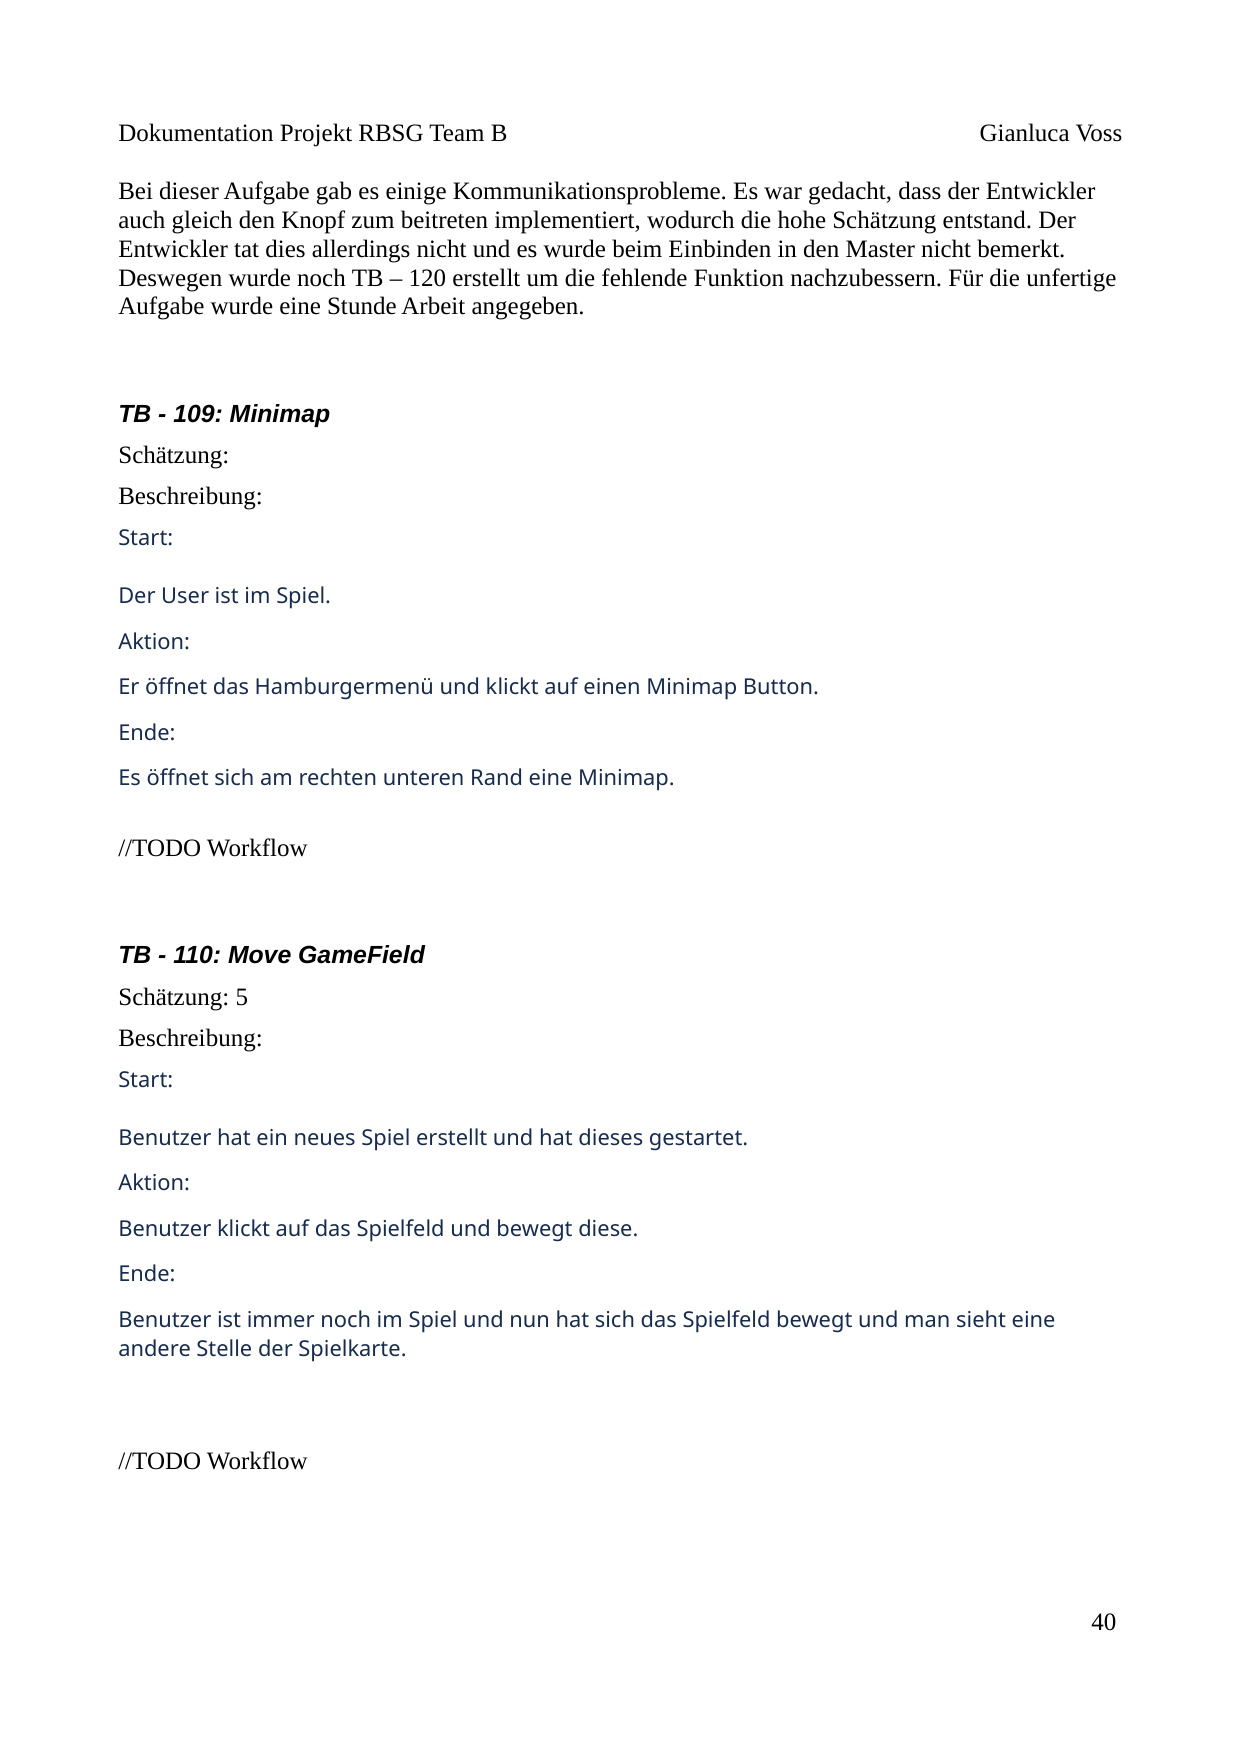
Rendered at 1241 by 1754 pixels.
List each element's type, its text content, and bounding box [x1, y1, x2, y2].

text Ende: [118, 717, 1122, 746]
text Aktion: [118, 1167, 1122, 1197]
text Start: [118, 522, 1122, 552]
text Start: [118, 1064, 1122, 1094]
text Benutzer klickt auf das Spielfeld und bewegt diese. [118, 1213, 1122, 1243]
text Ende: [118, 1258, 1122, 1288]
text Bei dieser Aufgabe gab es einige Kommunikationsprobleme. Es war gedacht, dass der Entwickler auch gleich den Knopf zum beitreten implementiert, wodurch die hohe Schätzung entstand. Der Entwickler tat dies allerdings nicht und es wurde beim Einbinden in den Master nicht bemerkt. Deswegen wurde noch TB – 120 erstellt um die fehlende Funktion nachzubessern. Für die unfertige Aufgabe wurde eine Stunde Arbeit angegeben. [118, 176, 1122, 320]
text //TODO Workflow [118, 833, 1122, 862]
text Beschreibung: [118, 1023, 1122, 1052]
subtitle TB - 109: Minimap [118, 399, 1122, 427]
text Es öffnet sich am rechten unteren Rand eine Minimap. [118, 762, 1122, 792]
text Schätzung: [118, 440, 1122, 469]
text Schätzung: 5 [118, 982, 1122, 1010]
text //TODO Workflow [118, 1446, 1122, 1474]
text Benutzer ist immer noch im Spiel und nun hat sich das Spielfeld bewegt und man sieht eine andere Stelle der Spielkarte. [118, 1304, 1122, 1363]
text Beschreibung: [118, 481, 1122, 510]
text Er öffnet das Hamburgermenü und klickt auf einen Minimap Button. [118, 671, 1122, 701]
text Der User ist im Spiel. [118, 580, 1122, 610]
text Aktion: [118, 626, 1122, 656]
subtitle TB - 110: Move GameField [118, 941, 1122, 969]
text Benutzer hat ein neues Spiel erstellt und hat dieses gestartet. [118, 1122, 1122, 1152]
